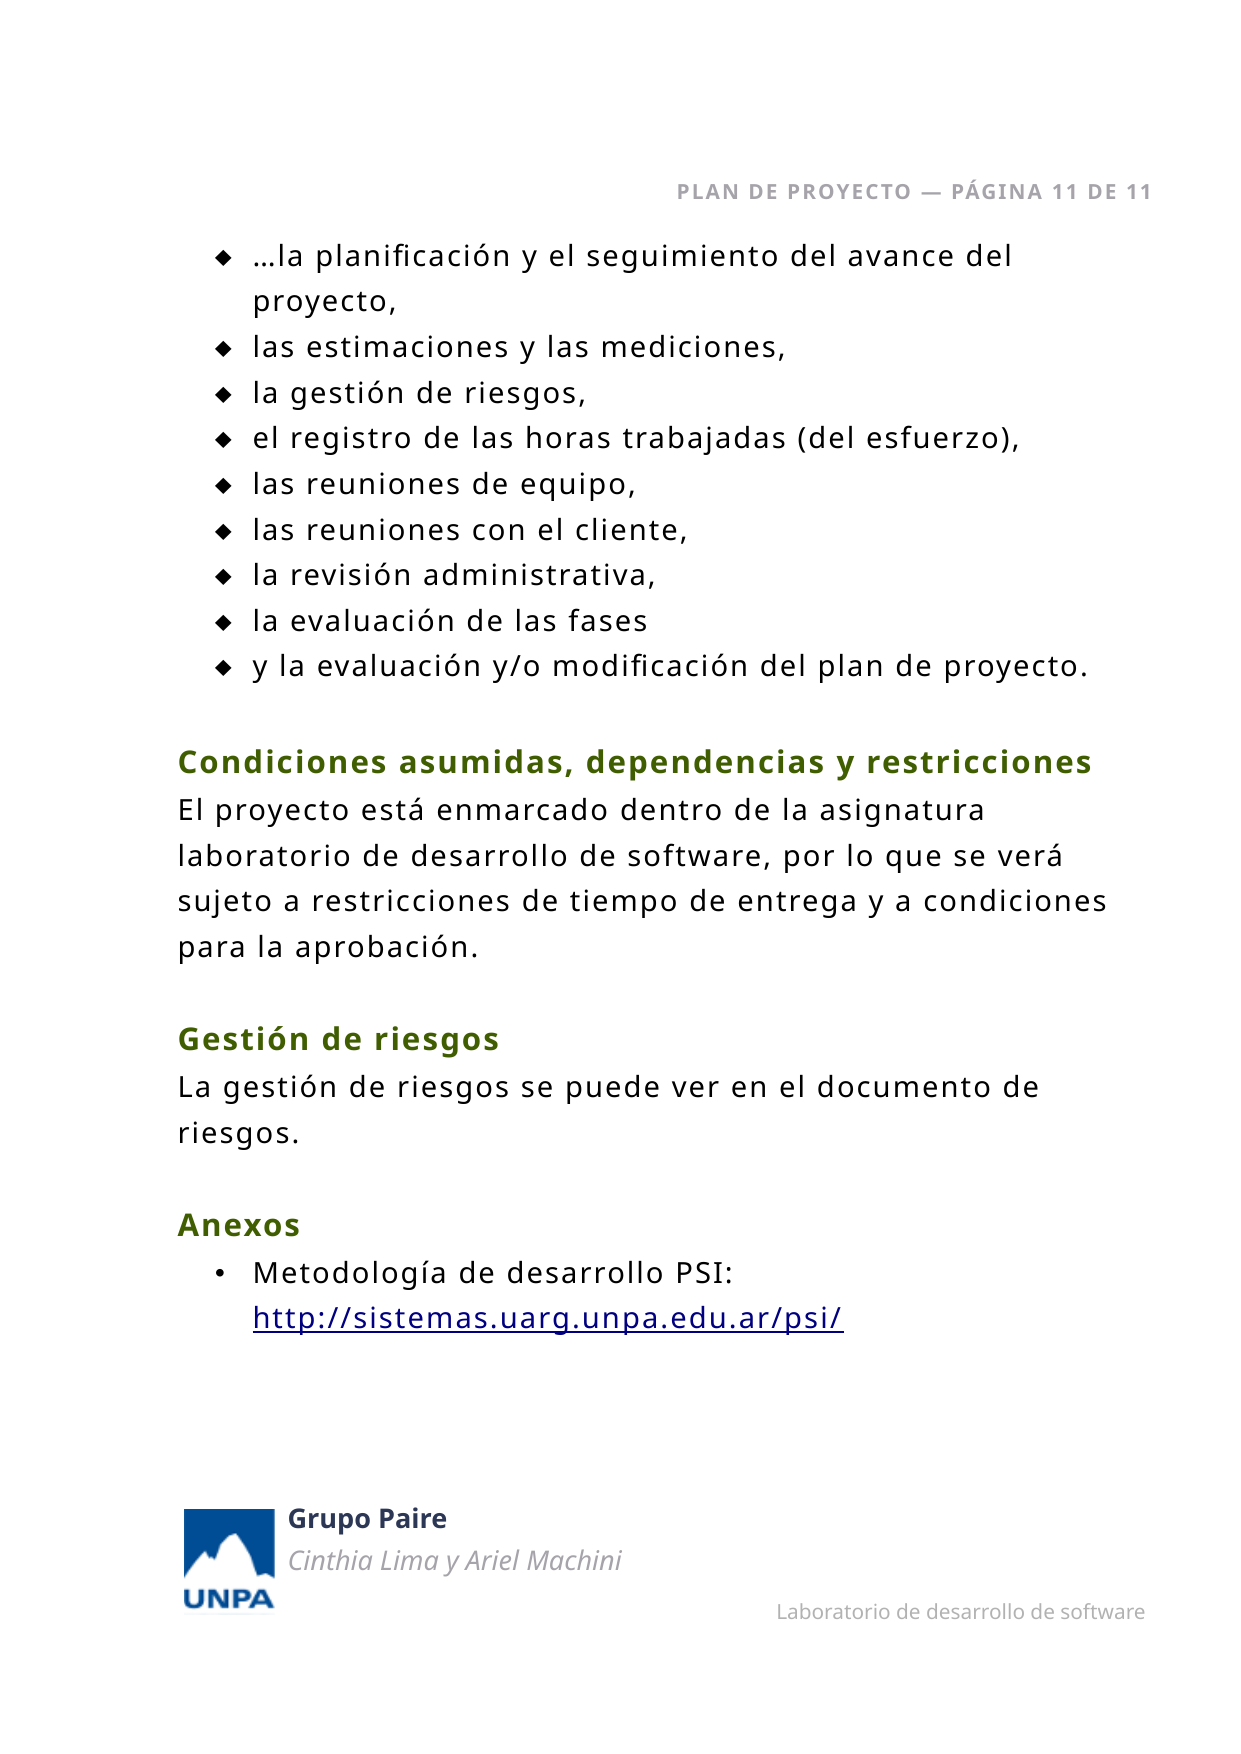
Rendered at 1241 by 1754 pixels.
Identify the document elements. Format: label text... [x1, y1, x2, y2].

text Anexos [177, 1203, 1152, 1246]
list las reuniones con el cliente, [215, 509, 1152, 548]
list …la planificación y el seguimiento del avance del proyecto, [215, 235, 1152, 320]
list el registro de las horas trabajadas (del esfuerzo), [215, 418, 1152, 457]
list las estimaciones y las mediciones, [215, 326, 1152, 366]
list la evaluación de las fases [215, 600, 1152, 640]
list Metodología de desarrollo PSI: http://sistemas.uarg.unpa.edu.ar/psi/ [215, 1252, 1152, 1337]
list las reuniones de equipo, [215, 463, 1152, 503]
list la gestión de riesgos, [215, 372, 1152, 412]
picture [184, 1509, 275, 1615]
text La gestión de riesgos se puede ver en el documento de riesgos. [177, 1066, 1152, 1152]
text Condiciones asumidas, dependencias y restricciones [177, 740, 1152, 783]
list la revisión administrativa, [215, 554, 1152, 594]
list y la evaluación y/o modificación del plan de proyecto. [215, 646, 1152, 685]
text Gestión de riesgos [177, 1017, 1152, 1060]
text El proyecto está enmarcado dentro de la asignatura laboratorio de desarrollo de software, por lo que se verá sujeto a restricciones de tiempo de entrega y a condiciones para la aprobación. [177, 789, 1152, 966]
